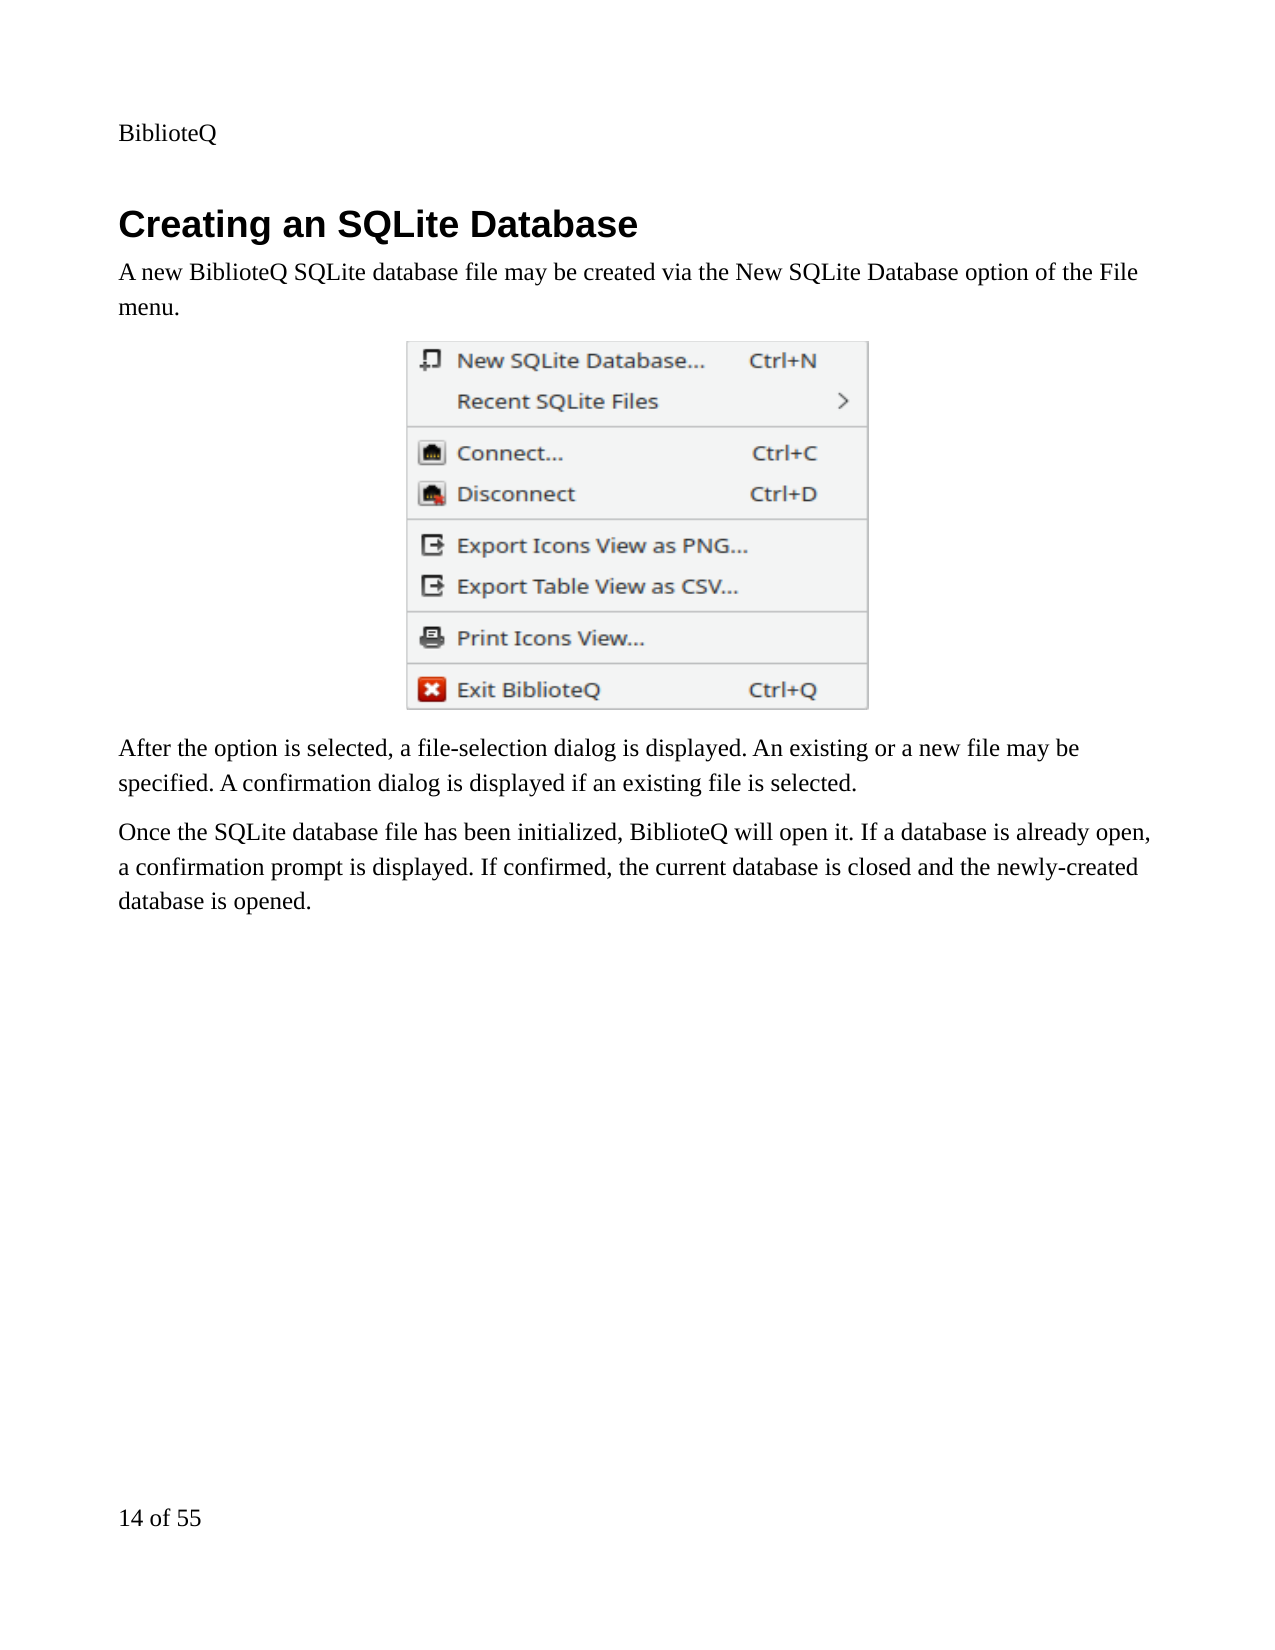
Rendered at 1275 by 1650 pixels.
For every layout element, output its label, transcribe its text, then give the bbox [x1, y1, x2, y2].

text After the option is selected, a file-selection dialog is displayed. An existing or a new file may be specified. A confirmation dialog is displayed if an existing file is selected. [118, 733, 1157, 797]
text A new BiblioteQ SQLite database file may be created via the New SQLite Database option of the File menu. [118, 257, 1157, 321]
text Once the SQLite database file has been initialized, BiblioteQ will open it. If a database is already open, a confirmation prompt is displayed. If confirmed, the current database is closed and the newly-created database is opened. [118, 817, 1157, 915]
picture [406, 341, 869, 710]
subtitle Creating an SQLite Database [118, 201, 1157, 245]
